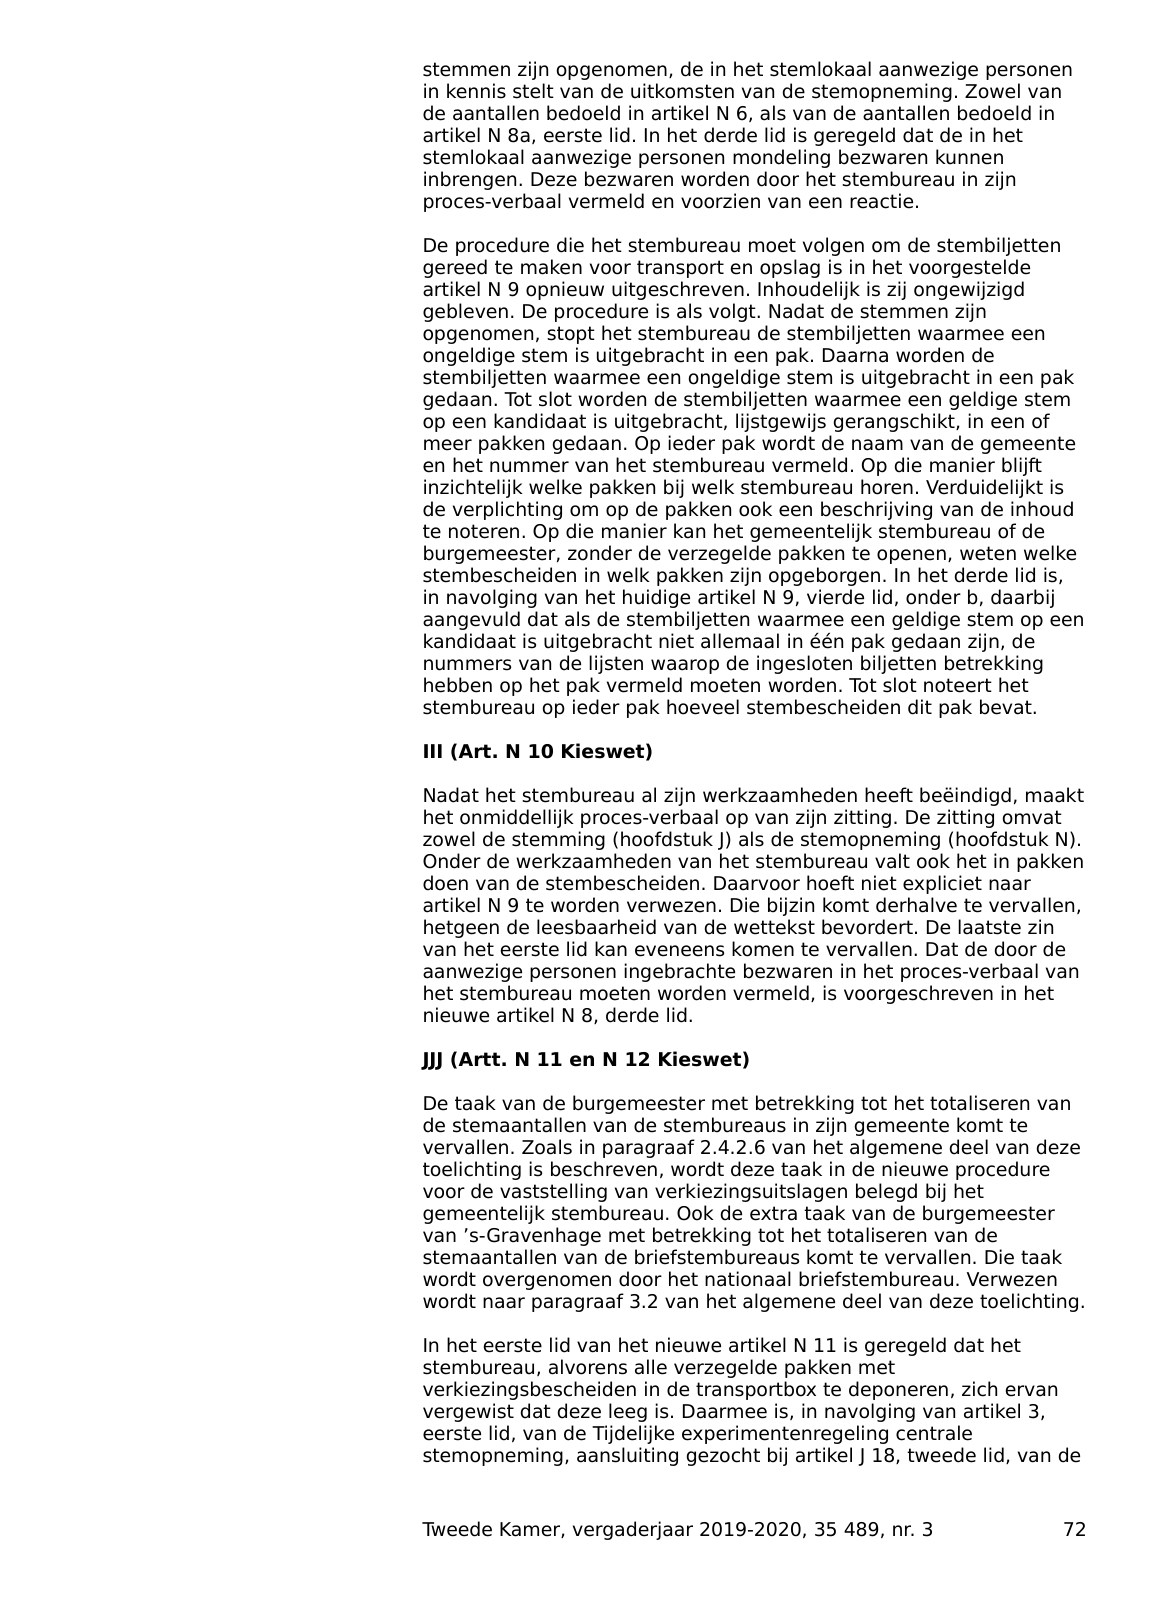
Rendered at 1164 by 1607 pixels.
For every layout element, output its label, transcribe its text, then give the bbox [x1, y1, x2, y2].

text stemmen zijn opgenomen, de in het stemlokaal aanwezige personen in kennis stelt van de uitkomsten van de stemopneming. Zowel van de aantallen bedoeld in artikel N 6, als van de aantallen bedoeld in artikel N 8a, eerste lid. In het derde lid is geregeld dat de in het stemlokaal aanwezige personen mondeling bezwaren kunnen inbrengen. Deze bezwaren worden door het stembureau in zijn proces-verbaal vermeld en voorzien van een reactie. [422, 59, 1087, 213]
text Nadat het stembureau al zijn werkzaamheden heeft beëindigd, maakt het onmiddellijk proces-verbaal op van zijn zitting. De zitting omvat zowel de stemming (hoofdstuk J) als de stemopneming (hoofdstuk N). Onder de werkzaamheden van het stembureau valt ook het in pakken doen van de stembescheiden. Daarvoor hoeft niet expliciet naar artikel N 9 te worden verwezen. Die bijzin komt derhalve te vervallen, hetgeen de leesbaarheid van de wettekst bevordert. De laatste zin van het eerste lid kan eveneens komen te vervallen. Dat de door de aanwezige personen ingebrachte bezwaren in het proces-verbaal van het stembureau moeten worden vermeld, is voorgeschreven in het nieuwe artikel N 8, derde lid. [422, 785, 1087, 1027]
text In het eerste lid van het nieuwe artikel N 11 is geregeld dat het stembureau, alvorens alle verzegelde pakken met verkiezingsbescheiden in de transportbox te deponeren, zich ervan vergewist dat deze leeg is. Daarmee is, in navolging van artikel 3, eerste lid, van de Tijdelijke experimentenregeling centrale stemopneming, aansluiting gezocht bij artikel J 18, tweede lid, van de [422, 1335, 1087, 1467]
subtitle JJJ (Artt. N 11 en N 12 Kieswet) [422, 1049, 1087, 1071]
text De procedure die het stembureau moet volgen om de stembiljetten gereed te maken voor transport en opslag is in het voorgestelde artikel N 9 opnieuw uitgeschreven. Inhoudelijk is zij ongewijzigd gebleven. De procedure is als volgt. Nadat de stemmen zijn opgenomen, stopt het stembureau de stembiljetten waarmee een ongeldige stem is uitgebracht in een pak. Daarna worden de stembiljetten waarmee een ongeldige stem is uitgebracht in een pak gedaan. Tot slot worden de stembiljetten waarmee een geldige stem op een kandidaat is uitgebracht, lijstgewijs gerangschikt, in een of meer pakken gedaan. Op ieder pak wordt de naam van de gemeente en het nummer van het stembureau vermeld. Op die manier blijft inzichtelijk welke pakken bij welk stembureau horen. Verduidelijkt is de verplichting om op de pakken ook een beschrijving van de inhoud te noteren. Op die manier kan het gemeentelijk stembureau of de burgemeester, zonder de verzegelde pakken te openen, weten welke stembescheiden in welk pakken zijn opgeborgen. In het derde lid is, in navolging van het huidige artikel N 9, vierde lid, onder b, daarbij aangevuld dat als de stembiljetten waarmee een geldige stem op een kandidaat is uitgebracht niet allemaal in één pak gedaan zijn, de nummers van de lijsten waarop de ingesloten biljetten betrekking hebben op het pak vermeld moeten worden. Tot slot noteert het stembureau op ieder pak hoeveel stembescheiden dit pak bevat. [422, 235, 1087, 719]
subtitle III (Art. N 10 Kieswet) [422, 741, 1087, 763]
text De taak van de burgemeester met betrekking tot het totaliseren van de stemaantallen van de stembureaus in zijn gemeente komt te vervallen. Zoals in paragraaf 2.4.2.6 van het algemene deel van deze toelichting is beschreven, wordt deze taak in de nieuwe procedure voor de vaststelling van verkiezingsuitslagen belegd bij het gemeentelijk stembureau. Ook de extra taak van de burgemeester van ’s-Gravenhage met betrekking tot het totaliseren van de stemaantallen van de briefstembureaus komt te vervallen. Die taak wordt overgenomen door het nationaal briefstembureau. Verwezen wordt naar paragraaf 3.2 van het algemene deel van deze toelichting. [422, 1093, 1087, 1313]
